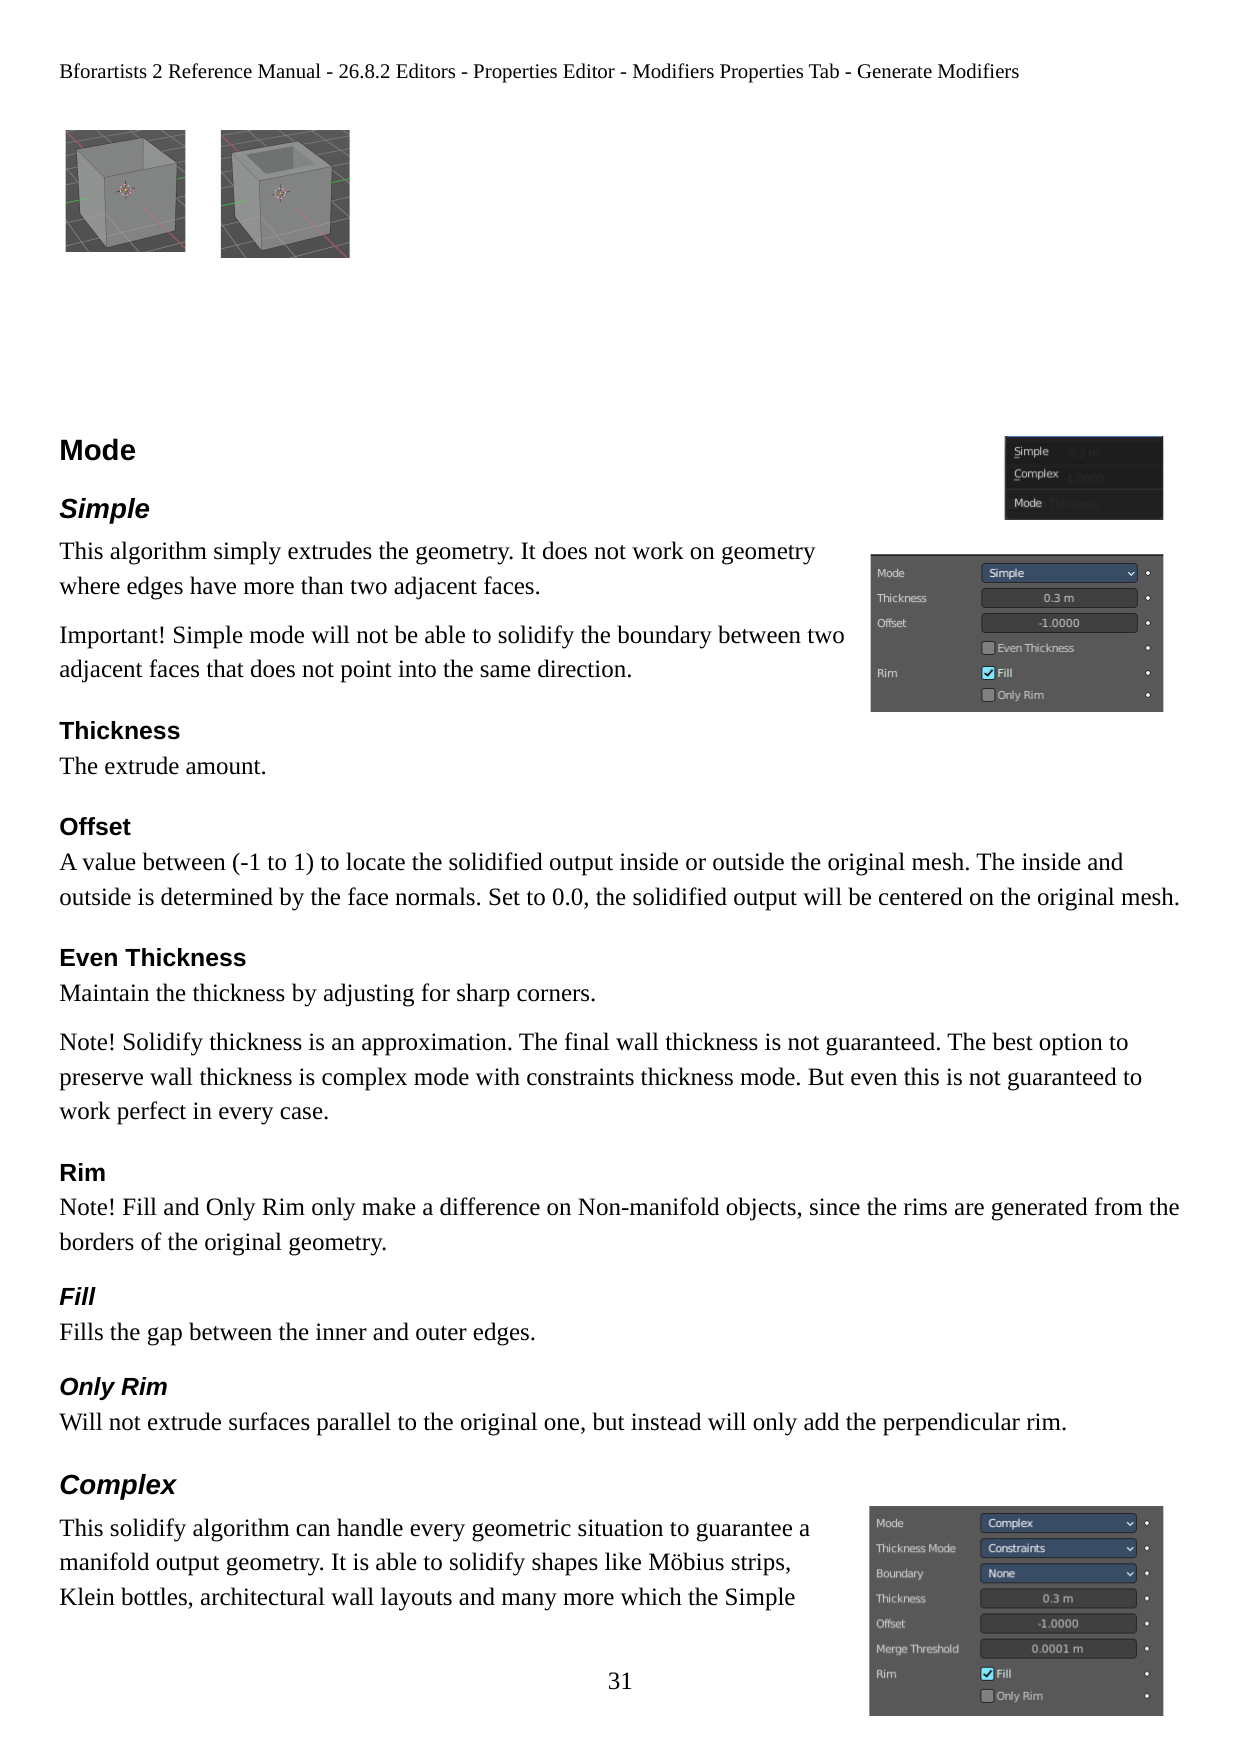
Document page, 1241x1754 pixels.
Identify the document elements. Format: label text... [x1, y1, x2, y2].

subtitle Complex [59, 1469, 1181, 1501]
text Maintain the thickness by adjusting for sharp corners. [59, 978, 1181, 1007]
text Note! Fill and Only Rim only make a difference on Non-manifold objects, since the rims are generated from the borders of the original geometry. [59, 1192, 1181, 1256]
picture [1004, 436, 1164, 520]
picture [869, 1506, 1164, 1716]
text Fills the gap between the inner and outer edges. [59, 1317, 1181, 1346]
text The extrude amount. [59, 751, 1181, 779]
text A value between (-1 to 1) to locate the solidified output inside or outside the original mesh. The inside and outside is determined by the face normals. Set to 0.0, the solidified output will be centered on the original mesh. [59, 847, 1181, 910]
text Important! Simple mode will not be able to solidify the boundary between two adjacent faces that does not point into the same direction. [59, 620, 870, 683]
subtitle Only Rim [59, 1372, 1181, 1401]
picture [870, 554, 1164, 712]
subtitle Rim [59, 1158, 1181, 1186]
subtitle Simple [59, 492, 1181, 524]
subtitle Mode [59, 433, 1181, 467]
subtitle Fill [59, 1282, 1181, 1311]
picture [220, 130, 350, 258]
text This algorithm simply extrudes the geometry. It does not work on geometry where edges have more than two adjacent faces. [59, 536, 1181, 600]
subtitle Thickness [59, 716, 1181, 744]
subtitle Offset [59, 812, 1181, 841]
text Note! Solidify thickness is an approximation. The final wall thickness is not guaranteed. The best option to preserve wall thickness is complex mode with constraints thickness mode. But even this is not guaranteed to work perfect in every case. [59, 1027, 1181, 1125]
subtitle Even Thickness [59, 943, 1181, 972]
picture [65, 130, 186, 252]
text Will not extrude surfaces parallel to the original one, but instead will only add the perpendicular rim. [59, 1407, 1181, 1436]
text This solidify algorithm can handle every geometric situation to guarantee a manifold output geometry. It is able to solidify shapes like Möbius strips, Klein bottles, architectural wall layouts and many more which the Simple [59, 1513, 869, 1611]
